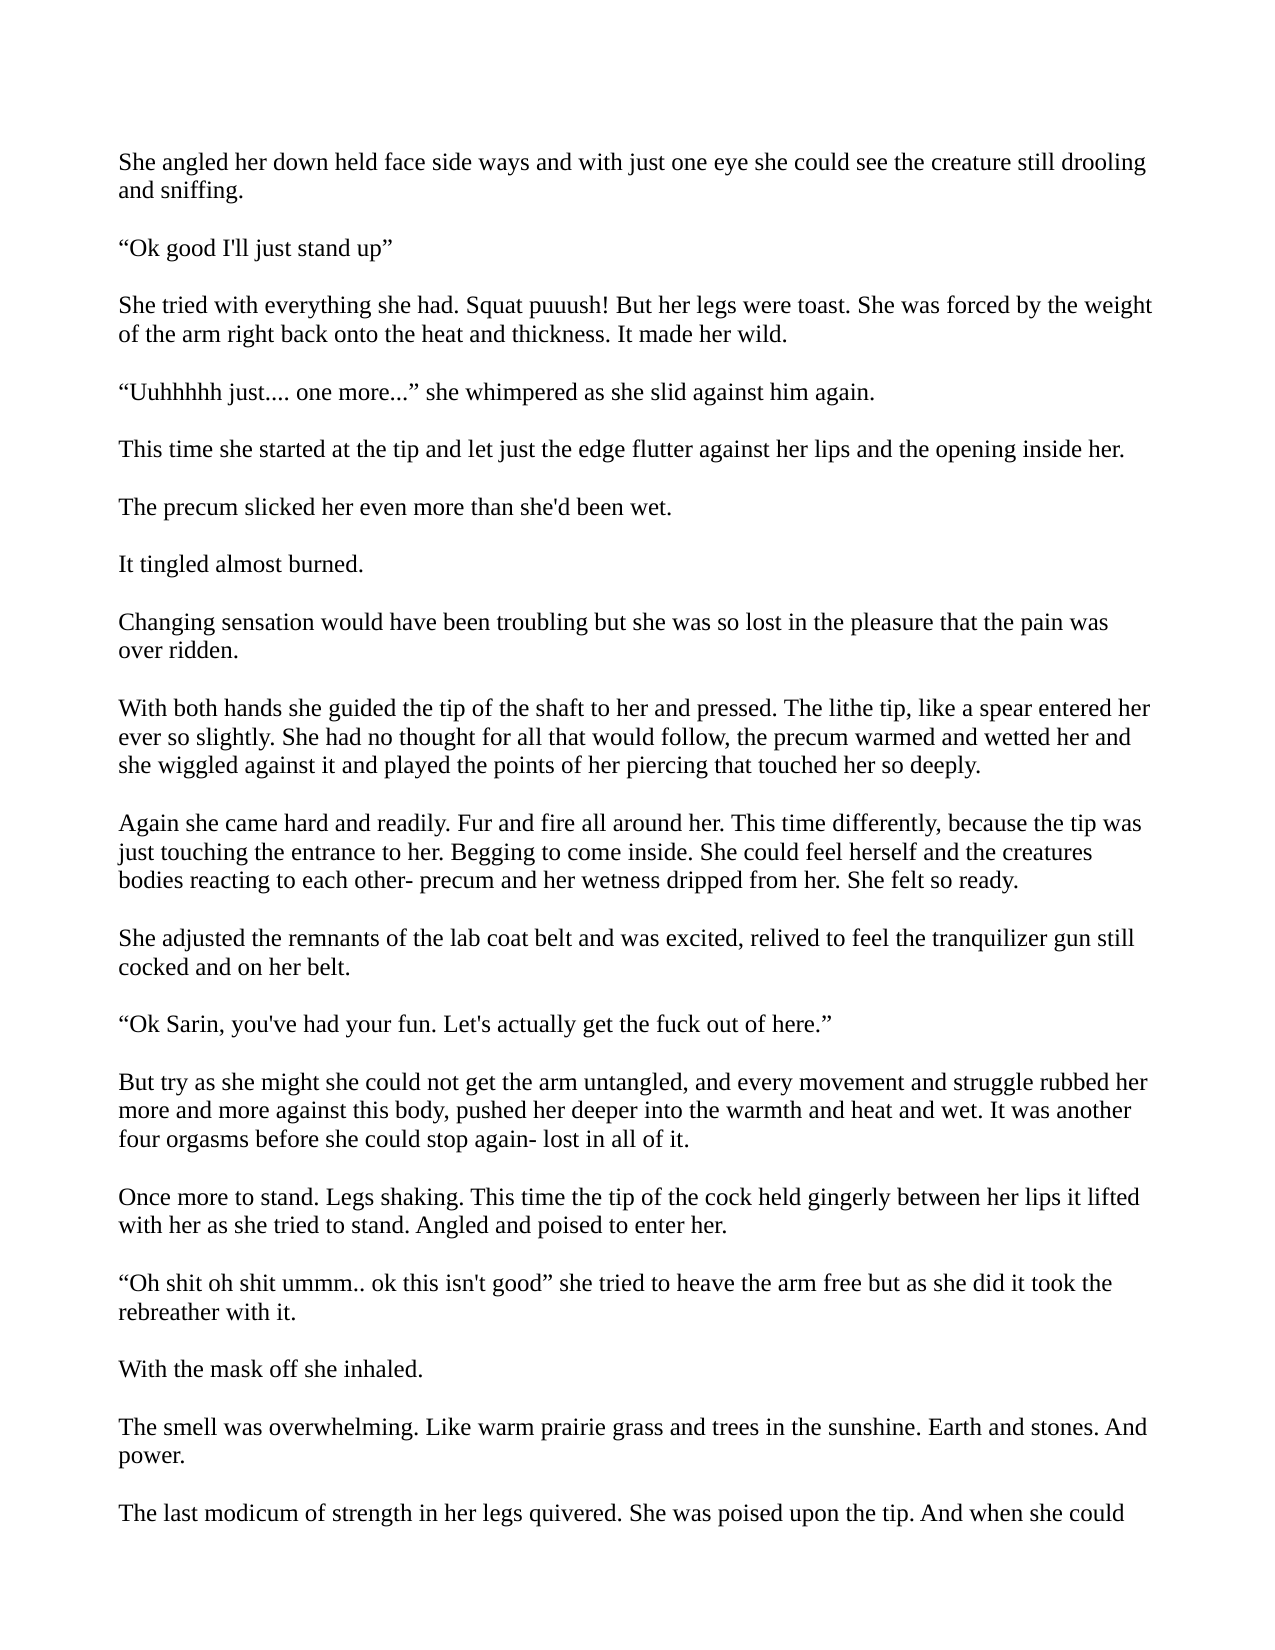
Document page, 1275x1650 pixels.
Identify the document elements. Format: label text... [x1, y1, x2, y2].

text The smell was overwhelming. Like warm prairie grass and trees in the sunshine. Earth and stones. And power. [118, 1412, 1157, 1469]
text “Uuhhhhh just.... one more...” she whimpered as she slid against him again. [118, 377, 1157, 406]
text The precum slicked her even more than she'd been wet. [118, 492, 1157, 521]
text With both hands she guided the tip of the shaft to her and pressed. The lithe tip, like a spear entered her ever so slightly. She had no thought for all that would follow, the precum warmed and wetted her and she wiggled against it and played the points of her piercing that touched her so deeply. [118, 693, 1157, 779]
text This time she started at the tip and let just the edge flutter against her lips and the opening inside her. [118, 434, 1157, 463]
text But try as she might she could not get the arm untangled, and every movement and struggle rubbed her more and more against this body, pushed her deeper into the warmth and heat and wet. It was another four orgasms before she could stop again- lost in all of it. [118, 1038, 1157, 1153]
text “Ok Sarin, you've had your fun. Let's actually get the fuck out of here.” [118, 1009, 1157, 1038]
text Changing sensation would have been troubling but she was so lost in the pleasure that the pain was over ridden. [118, 607, 1157, 664]
text The last modicum of strength in her legs quivered. She was poised upon the tip. And when she could [118, 1498, 1157, 1527]
text “Ok good I'll just stand up” [118, 233, 1157, 262]
text Again she came hard and readily. Fur and fire all around her. This time differently, because the tip was just touching the entrance to her. Begging to come inside. She could feel herself and the creatures bodies reacting to each other- precum and her wetness dripped from her. She felt so ready. She adjusted the remnants of the lab coat belt and was excited, relived to feel the tranquilizer gun still cocked and on her belt. [118, 808, 1157, 981]
text She angled her down held face side ways and with just one eye she could see the creature still drooling and sniffing. [118, 147, 1157, 204]
text With the mask off she inhaled. [118, 1354, 1157, 1383]
text It tingled almost burned. [118, 549, 1157, 578]
text “Oh shit oh shit ummm.. ok this isn't good” she tried to heave the arm free but as she did it took the rebreather with it. [118, 1268, 1157, 1326]
text She tried with everything she had. Squat puuush! But her legs were toast. She was forced by the weight of the arm right back onto the heat and thickness. It made her wild. [118, 291, 1157, 348]
text Once more to stand. Legs shaking. This time the tip of the cock held gingerly between her lips it lifted with her as she tried to stand. Angled and poised to enter her. [118, 1182, 1157, 1239]
